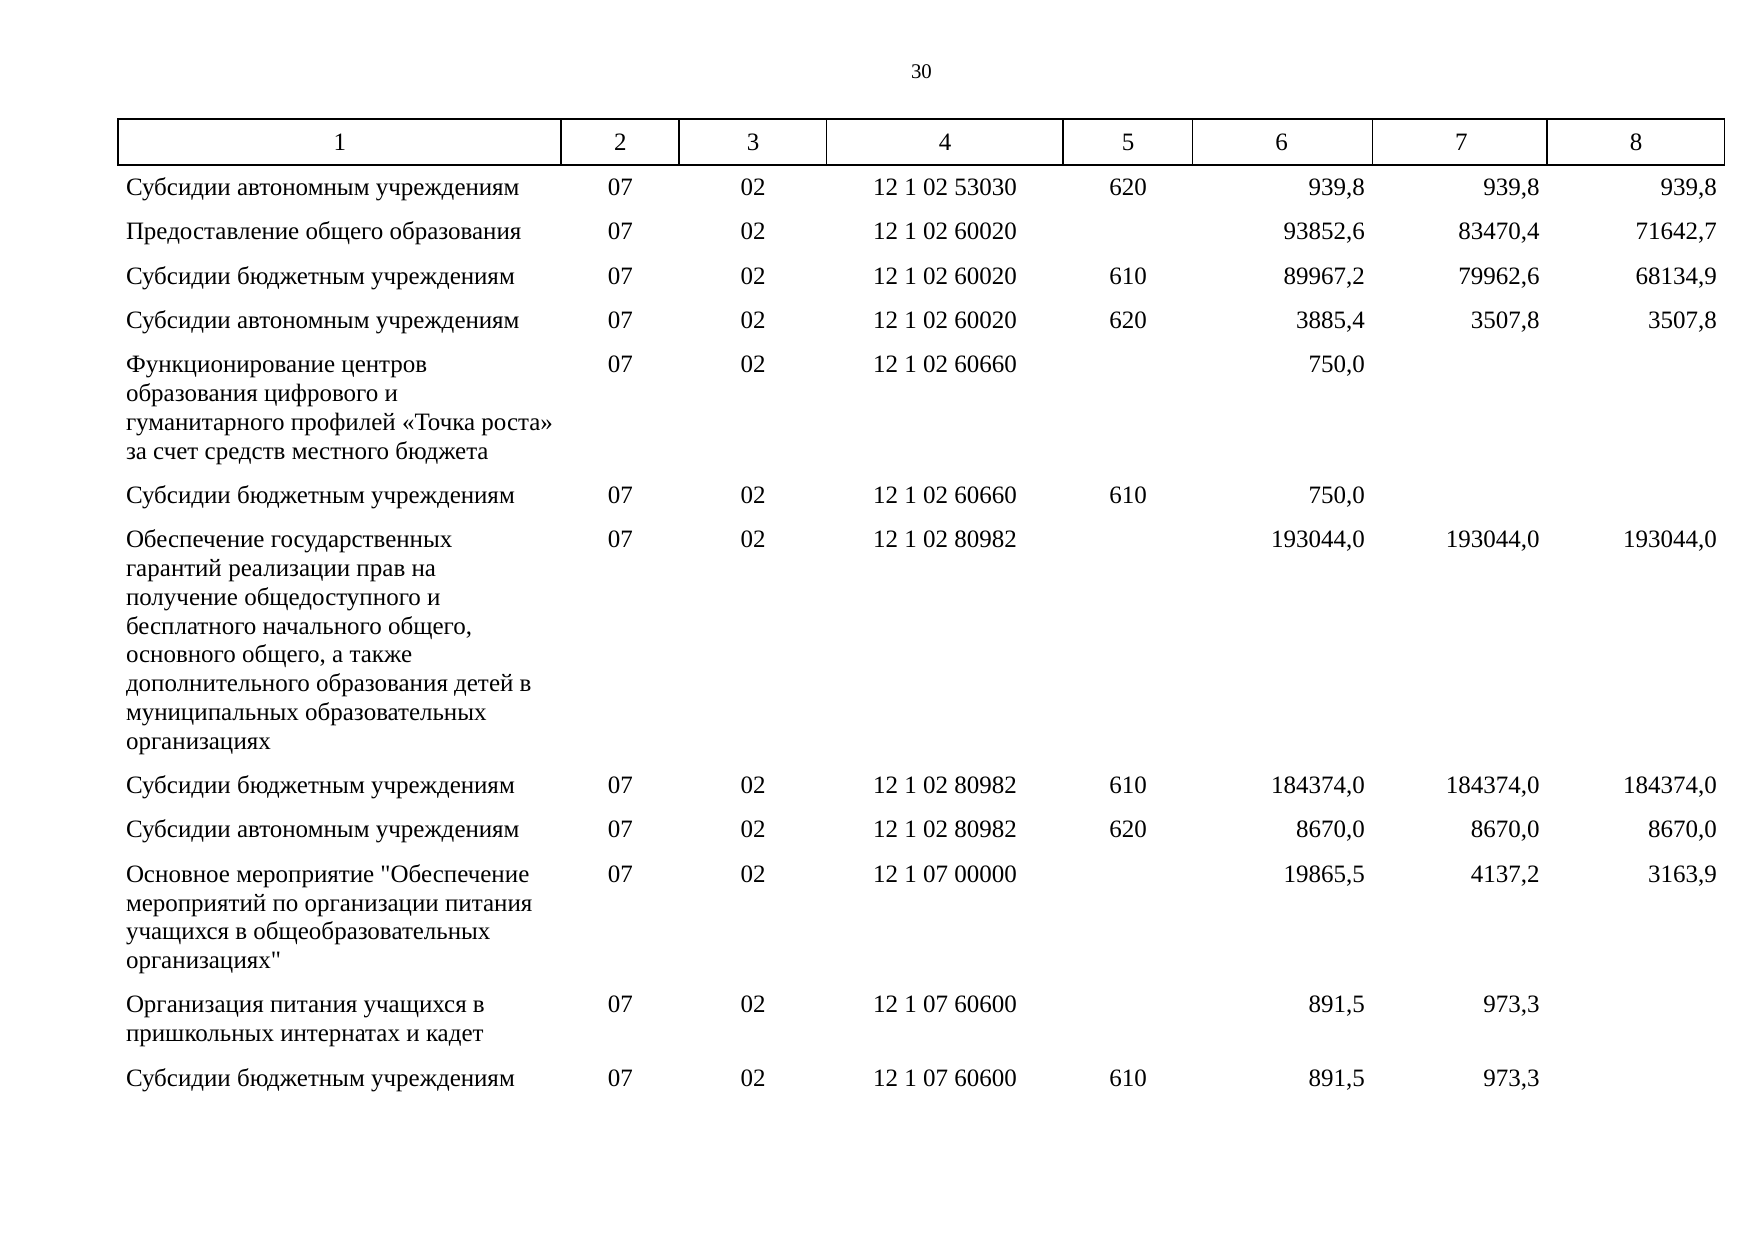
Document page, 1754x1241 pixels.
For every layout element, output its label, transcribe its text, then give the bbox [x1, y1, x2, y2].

table_cell [1063, 851, 1193, 982]
table_cell Функционирование центров образования цифрового и гуманитарного профилей «Точка роста» за счет средств местного бюджета [118, 342, 561, 472]
table_cell 610 [1063, 1055, 1193, 1099]
table_cell 07 [561, 209, 679, 253]
table_header [562, 120, 678, 164]
table_cell Субсидии автономным учреждениям [118, 166, 561, 208]
table_cell 02 [679, 253, 827, 297]
table_cell 193044,0 [1547, 517, 1724, 762]
table_cell 939,8 [1547, 166, 1724, 208]
table_cell [1547, 1055, 1724, 1099]
table_cell 12 1 02 53030 [827, 166, 1063, 208]
table_cell 12 1 07 60600 [827, 1055, 1063, 1099]
table_cell [1547, 472, 1724, 517]
table_cell Обеспечение государственных гарантий реализации прав на получение общедоступного и бесплатного начального общего, основного общего, а также дополнительного образования детей в муниципальных образовательных организациях [118, 517, 561, 762]
table_cell 3507,8 [1547, 297, 1724, 342]
table_cell [1372, 342, 1547, 472]
table_cell 193044,0 [1193, 517, 1372, 762]
table_cell 02 [679, 851, 827, 982]
table_cell 02 [679, 209, 827, 253]
table_cell [1063, 342, 1193, 472]
table_cell 973,3 [1372, 1055, 1547, 1099]
table_cell 07 [561, 851, 679, 982]
table_cell 93852,6 [1193, 209, 1372, 253]
table_header [1064, 120, 1192, 164]
table_header 3 [687, 128, 819, 156]
table_cell Субсидии бюджетным учреждениям [118, 253, 561, 297]
table_header 1 [126, 128, 553, 156]
table_cell 939,8 [1193, 166, 1372, 208]
table_cell Субсидии бюджетным учреждениям [118, 762, 561, 807]
table_cell [1547, 342, 1724, 472]
table_cell 02 [679, 762, 827, 807]
table_cell 750,0 [1193, 342, 1372, 472]
table_cell [1372, 472, 1547, 517]
table_cell 07 [561, 517, 679, 762]
table_cell 02 [679, 517, 827, 762]
table_cell 184374,0 [1193, 762, 1372, 807]
table_cell 02 [679, 472, 827, 517]
table_header 6 [1201, 128, 1362, 156]
table_cell 620 [1063, 297, 1193, 342]
table_cell 610 [1063, 762, 1193, 807]
table_header 7 [1380, 128, 1542, 156]
table_cell 12 1 07 00000 [827, 851, 1063, 982]
table_cell 973,3 [1372, 982, 1547, 1055]
table_cell 12 1 02 80982 [827, 517, 1063, 762]
table_cell 620 [1063, 166, 1193, 208]
table_cell 8670,0 [1372, 807, 1547, 851]
table_cell 07 [561, 762, 679, 807]
table_cell 07 [561, 472, 679, 517]
table_cell 07 [561, 982, 679, 1055]
table_cell Предоставление общего образования [118, 209, 561, 253]
table_cell 07 [561, 166, 679, 208]
table_cell 184374,0 [1372, 762, 1547, 807]
table_cell 620 [1063, 807, 1193, 851]
table_cell Субсидии бюджетным учреждениям [118, 1055, 561, 1099]
table_header [1193, 120, 1372, 164]
table_cell 3885,4 [1193, 297, 1372, 342]
table_cell [1063, 982, 1193, 1055]
table_cell 12 1 07 60600 [827, 982, 1063, 1055]
table_cell 610 [1063, 472, 1193, 517]
table_cell 83470,4 [1372, 209, 1547, 253]
table_cell 939,8 [1372, 166, 1547, 208]
table_cell 12 1 02 80982 [827, 807, 1063, 851]
table_cell 750,0 [1193, 472, 1372, 517]
table_header 5 [1071, 128, 1185, 156]
table_cell 02 [679, 982, 827, 1055]
table_cell 07 [561, 342, 679, 472]
table_header 8 [1555, 128, 1716, 156]
table_cell 12 1 02 60660 [827, 472, 1063, 517]
table_cell 12 1 02 60020 [827, 253, 1063, 297]
table_cell 12 1 02 60020 [827, 297, 1063, 342]
table_cell 07 [561, 253, 679, 297]
table_header [1548, 120, 1724, 164]
table_cell 71642,7 [1547, 209, 1724, 253]
table_cell 19865,5 [1193, 851, 1372, 982]
table_cell 68134,9 [1547, 253, 1724, 297]
table_cell [1063, 209, 1193, 253]
table_header [680, 120, 826, 164]
table_header [1373, 120, 1546, 164]
table_cell 193044,0 [1372, 517, 1547, 762]
table_cell 3163,9 [1547, 851, 1724, 982]
table_cell 3507,8 [1372, 297, 1547, 342]
table_cell 12 1 02 80982 [827, 762, 1063, 807]
table_cell 610 [1063, 253, 1193, 297]
table_cell 8670,0 [1547, 807, 1724, 851]
table_cell 8670,0 [1193, 807, 1372, 851]
table_cell 07 [561, 297, 679, 342]
table_cell 184374,0 [1547, 762, 1724, 807]
table_cell 891,5 [1193, 982, 1372, 1055]
table_cell 4137,2 [1372, 851, 1547, 982]
table_cell 12 1 02 60020 [827, 209, 1063, 253]
table_cell 07 [561, 807, 679, 851]
table_cell [1063, 517, 1193, 762]
table_cell [1547, 982, 1724, 1055]
table_cell Субсидии автономным учреждениям [118, 807, 561, 851]
table_header [119, 120, 560, 164]
table_cell 891,5 [1193, 1055, 1372, 1099]
table_cell 07 [561, 1055, 679, 1099]
table_cell 02 [679, 1055, 827, 1099]
table_cell 02 [679, 342, 827, 472]
table_cell Субсидии автономным учреждениям [118, 297, 561, 342]
table_cell Организация питания учащихся в пришкольных интернатах и кадет [118, 982, 561, 1055]
table_header [827, 120, 1062, 164]
table_cell 02 [679, 807, 827, 851]
table_cell 12 1 02 60660 [827, 342, 1063, 472]
table_cell Основное мероприятие "Обеспечение мероприятий по организации питания учащихся в общеобразовательных организациях" [118, 851, 561, 982]
table_cell 89967,2 [1193, 253, 1372, 297]
table_cell 02 [679, 166, 827, 208]
table_cell 02 [679, 297, 827, 342]
table_header 2 [569, 128, 671, 156]
table_cell Субсидии бюджетным учреждениям [118, 472, 561, 517]
table_cell 79962,6 [1372, 253, 1547, 297]
table_header 4 [835, 128, 1055, 156]
